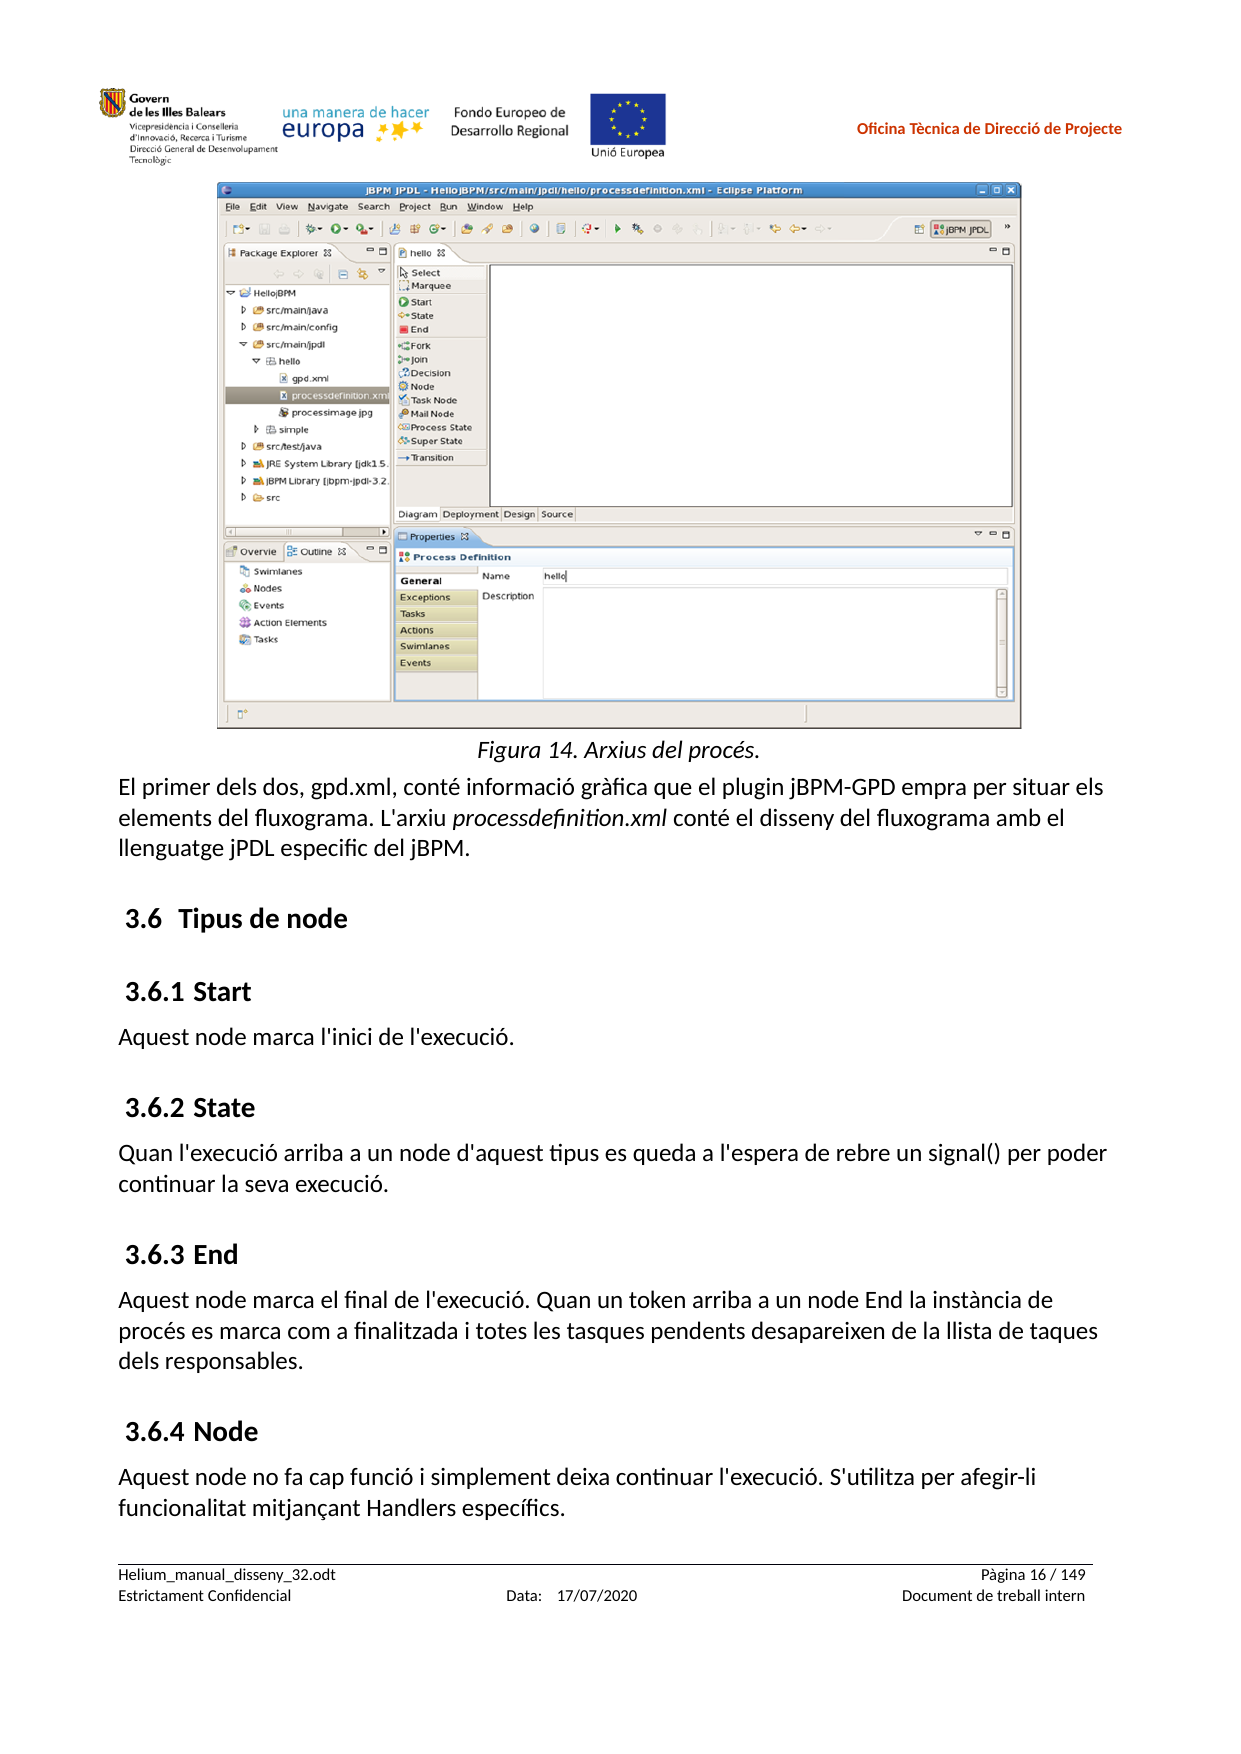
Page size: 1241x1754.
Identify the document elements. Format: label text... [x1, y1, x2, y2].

subtitle Node [118, 1413, 1122, 1449]
subtitle Tipus de node [118, 900, 1122, 936]
text El primer dels dos, gpd.xml, conté informació gràfica que el plugin jBPM-GPD empra per situar els elements del fluxograma. L'arxiu processdefinition.xml conté el disseny del fluxograma amb el llenguatge jPDL especific del jBPM. [118, 168, 1122, 863]
text Aquest node marca l'inici de l'execució. [118, 1021, 1122, 1052]
picture [215, 180, 1025, 734]
text Figura 14. Arxius del procés. [175, 734, 1065, 764]
subtitle Start [118, 973, 1122, 1009]
text Aquest node no fa cap funció i simplement deixa continuar l'execució. S'utilitza per afegir-li funcionalitat mitjançant Handlers específics. [118, 1461, 1122, 1522]
text Quan l'execució arriba a un node d'aquest tipus es queda a l'espera de rebre un signal() per poder continuar la seva execució. [118, 1138, 1122, 1199]
subtitle End [118, 1236, 1122, 1272]
subtitle State [118, 1089, 1122, 1125]
picture [99, 87, 668, 166]
text Aquest node marca el final de l'execució. Quan un token arriba a un node End la instància de procés es marca com a finalitzada i totes les tasques pendents desapareixen de la llista de taques dels responsables. [118, 1284, 1122, 1376]
